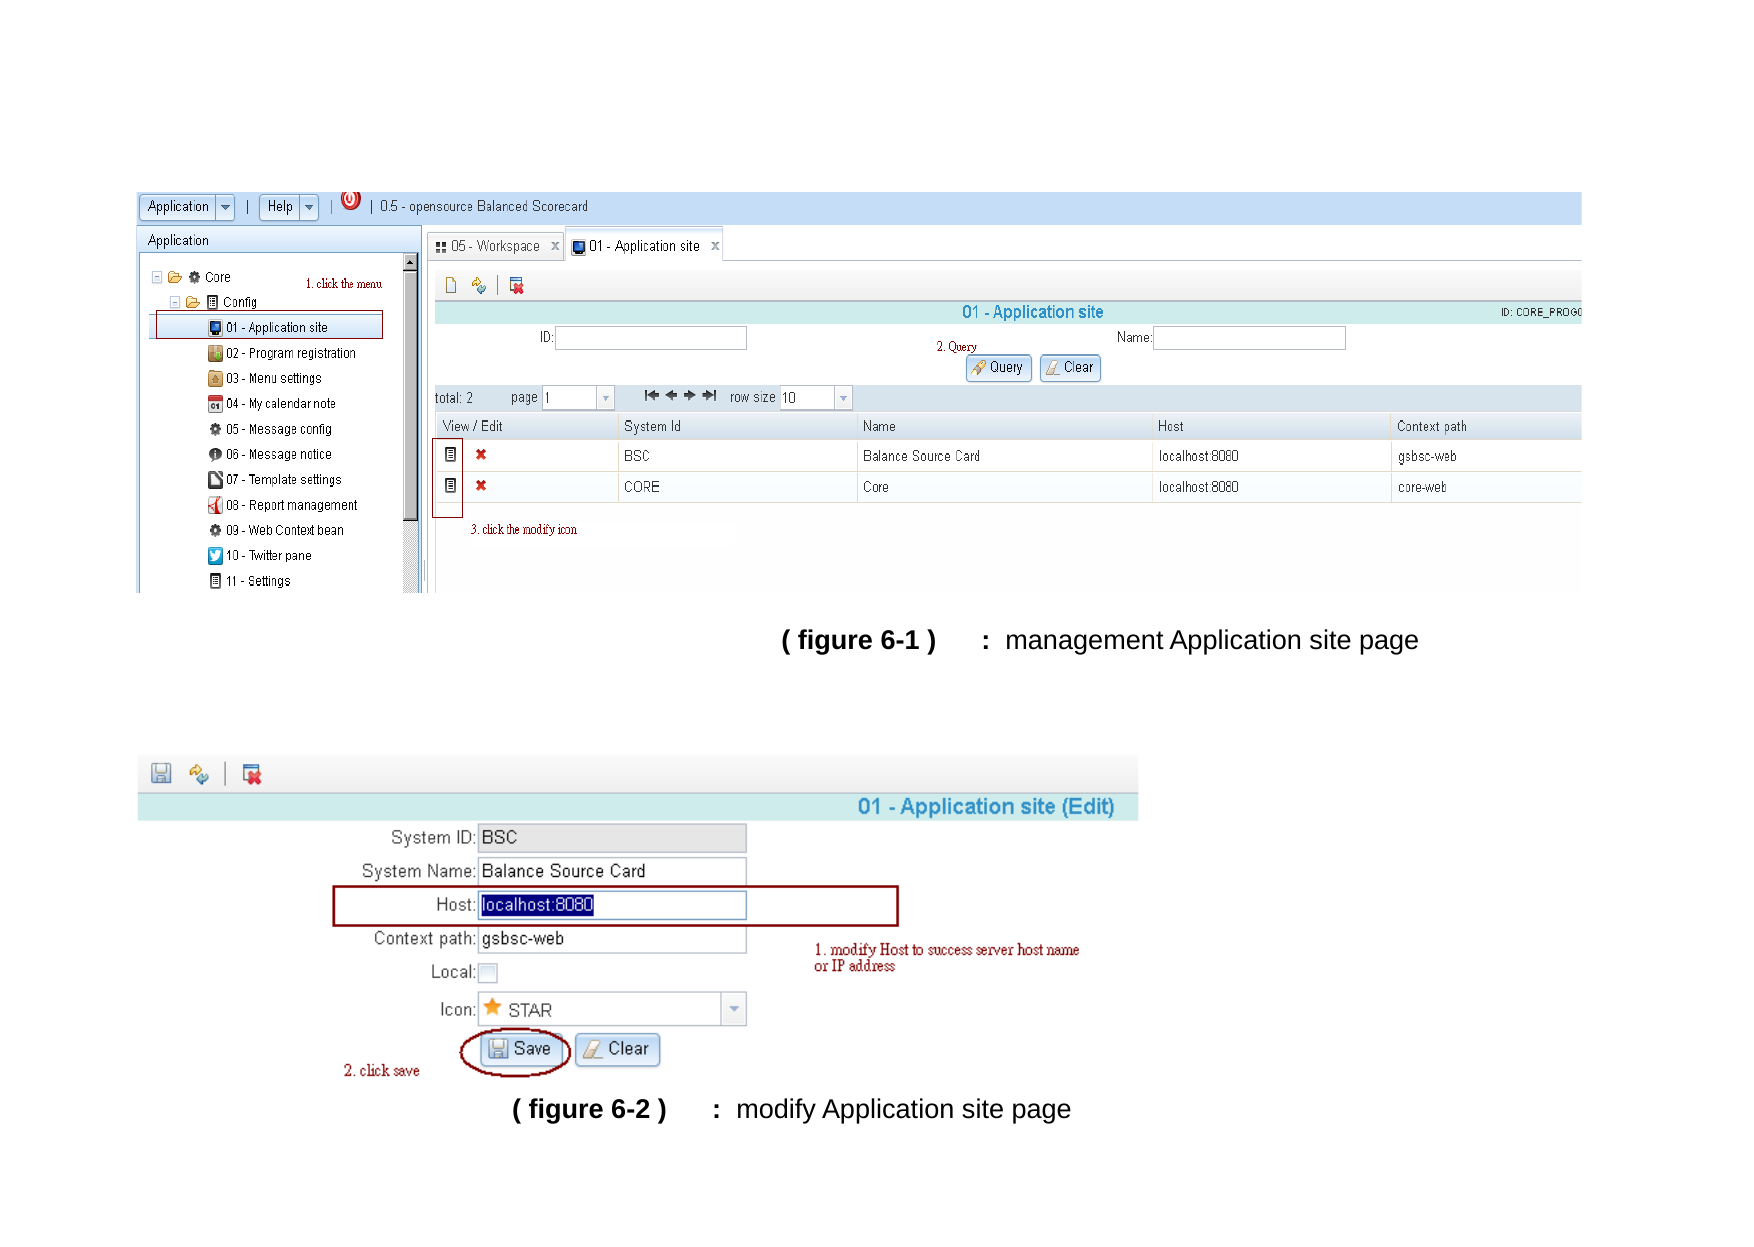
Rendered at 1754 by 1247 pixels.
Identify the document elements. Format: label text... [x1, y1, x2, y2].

text ( figure 6-1 ) : management Application site page [118, 624, 1636, 656]
text ( figure 6-2 ) : modify Application site page [118, 1093, 1636, 1124]
